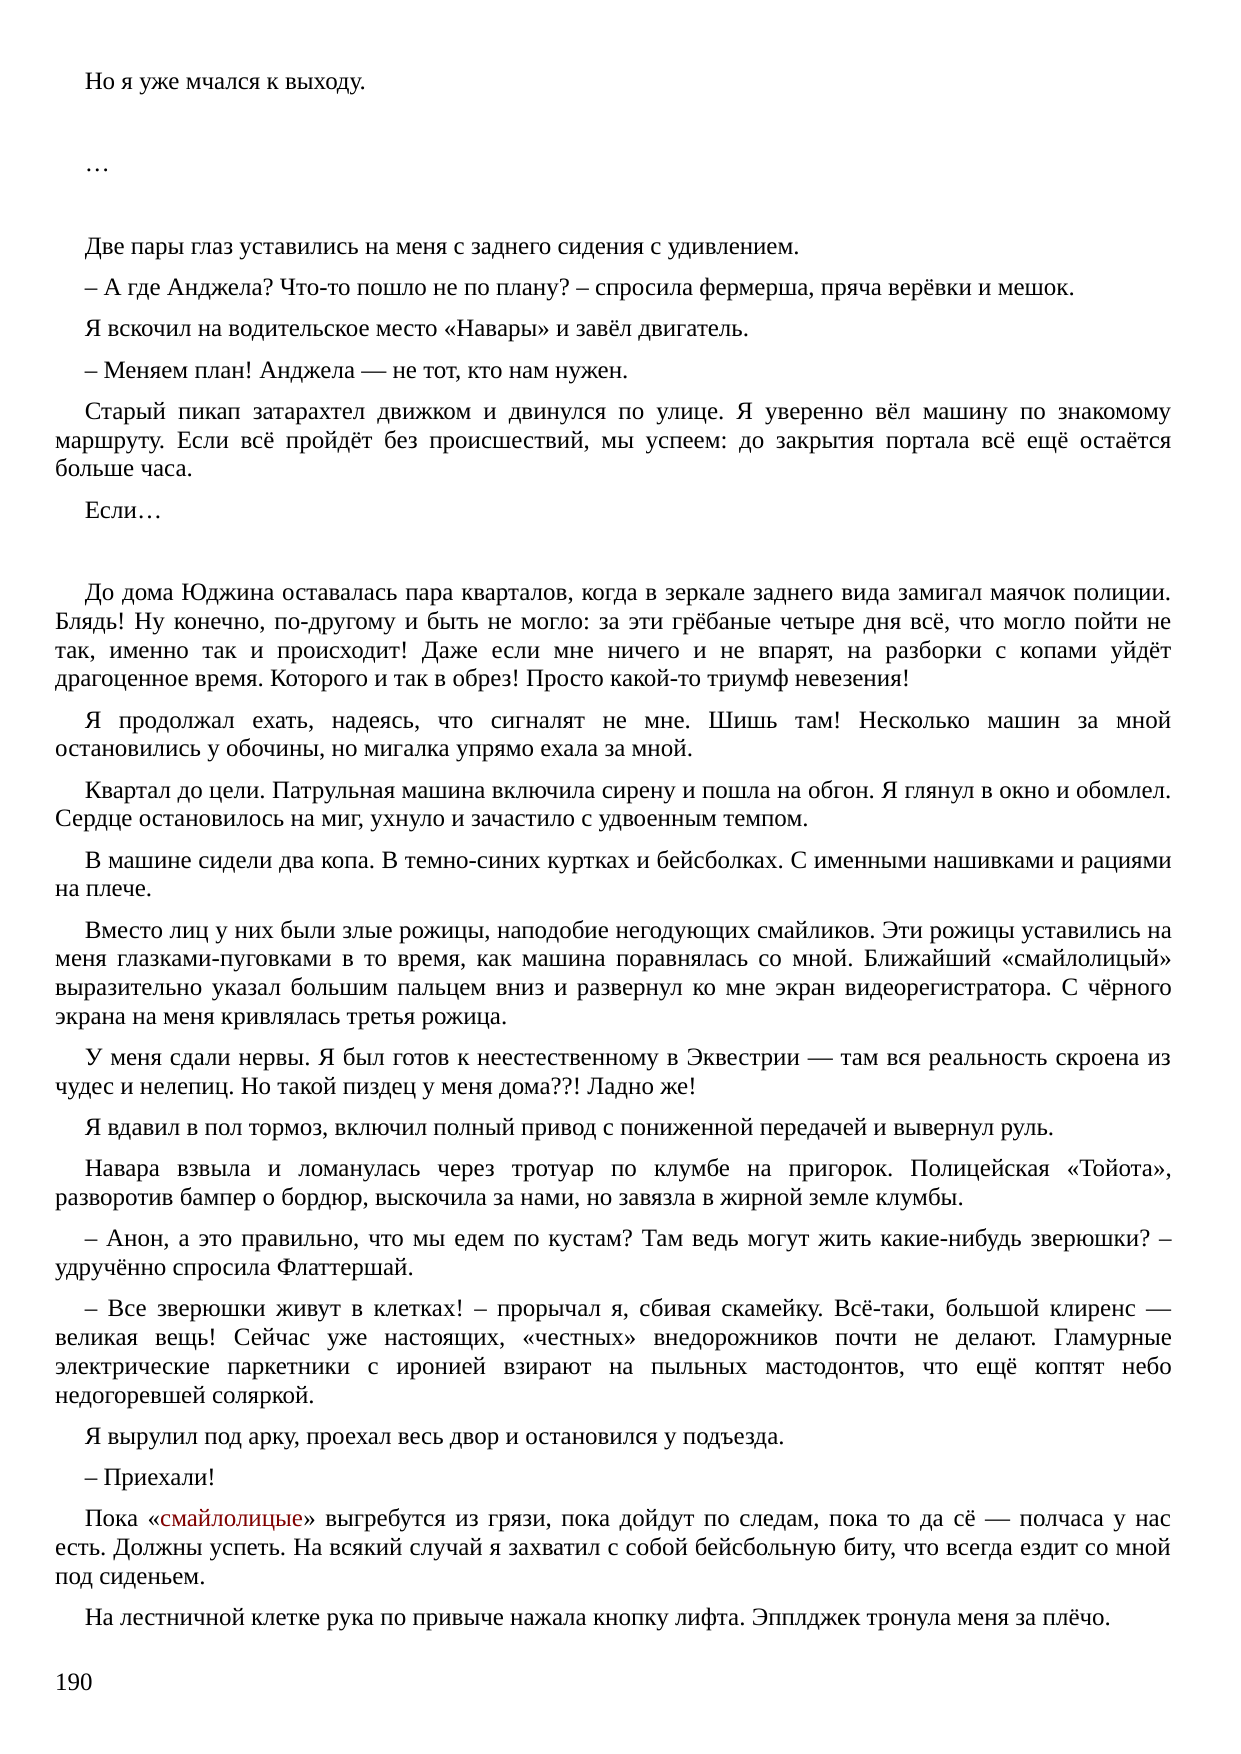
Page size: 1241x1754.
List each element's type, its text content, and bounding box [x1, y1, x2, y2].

text Вместо лиц у них были злые рожицы, наподобие негодующих смайликов. Эти рожицы уставились на меня глазками-пуговками в то время, как машина поравнялась со мной. Ближайший «смайлолицый» выразительно указал большим пальцем вниз и развернул ко мне экран видеорегистратора. С чёрного экрана на меня кривлялась третья рожица. [55, 915, 1173, 1030]
text Но я уже мчался к выходу. [55, 66, 1173, 95]
text – Меняем план! Анджела — не тот, кто нам нужен. [55, 355, 1173, 383]
text Я вскочил на водительское место «Навары» и завёл двигатель. [55, 313, 1173, 342]
text До дома Юджина оставалась пара кварталов, когда в зеркале заднего вида замигал маячок полиции. Блядь! Ну конечно, по-другому и быть не могло: за эти грёбаные четыре дня всё, что могло пойти не так, именно так и происходит! Даже если мне ничего и не впарят, на разборки с копами уйдёт драгоценное время. Которого и так в обрез! Просто какой-то триумф невезения! [55, 577, 1173, 692]
text Навара взвыла и ломанулась через тротуар по клумбе на пригорок. Полицейская «Тойота», разворотив бампер о бордюр, выскочила за нами, но завязла в жирной земле клумбы. [55, 1153, 1173, 1211]
text Две пары глаз уставились на меня с заднего сидения с удивлением. [55, 231, 1173, 260]
text У меня сдали нервы. Я был готов к неестественному в Эквестрии — там вся реальность скроена из чудес и нелепиц. Но такой пиздец у меня дома??! Ладно же! [55, 1042, 1173, 1100]
text Квартал до цели. Патрульная машина включила сирену и пошла на обгон. Я глянул в окно и обомлел. Сердце остановилось на миг, ухнуло и зачастило с удвоенным темпом. [55, 775, 1173, 832]
text Я продолжал ехать, надеясь, что сигналят не мне. Шишь там! Несколько машин за мной остановились у обочины, но мигалка упрямо ехала за мной. [55, 705, 1173, 762]
text … [55, 148, 1173, 177]
text В машине сидели два копа. В темно-синих куртках и бейсболках. С именными нашивками и рациями на плече. [55, 845, 1173, 902]
text Я вдавил в пол тормоз, включил полный привод с пониженной передачей и вывернул руль. [55, 1112, 1173, 1141]
text Пока «смайлолицые» выгребутся из грязи, пока дойдут по следам, пока то да сё — полчаса у нас есть. Должны успеть. На всякий случай я захватил с собой бейсбольную биту, что всегда ездит со мной под сиденьем. [55, 1503, 1173, 1590]
text – Приехали! [55, 1462, 1173, 1491]
text – А где Анджела? Что-то пошло не по плану? – спросила фермерша, пряча верёвки и мешок. [55, 272, 1173, 301]
text Старый пикап затарахтел движком и двинулся по улице. Я уверенно вёл машину по знакомому маршруту. Если всё пройдёт без происшествий, мы успеем: до закрытия портала всё ещё остаётся больше часа. [55, 396, 1173, 482]
text Если… [55, 495, 1173, 523]
text На лестничной клетке рука по привыче нажала кнопку лифта. Эпплджек тронула меня за плёчо. [55, 1602, 1173, 1631]
text – Анон, а это правильно, что мы едем по кустам? Там ведь могут жить какие-нибудь зверюшки? – удручённо спросила Флаттершай. [55, 1223, 1173, 1281]
text Я вырулил под арку, проехал весь двор и остановился у подъезда. [55, 1421, 1173, 1450]
text – Все зверюшки живут в клетках! – прорычал я, сбивая скамейку. Всё-таки, большой клиренс — великая вещь! Сейчас уже настоящих, «честных» внедорожников почти не делают. Гламурные электрические паркетники с иронией взирают на пыльных мастодонтов, что ещё коптят небо недогоревшей соляркой. [55, 1293, 1173, 1408]
